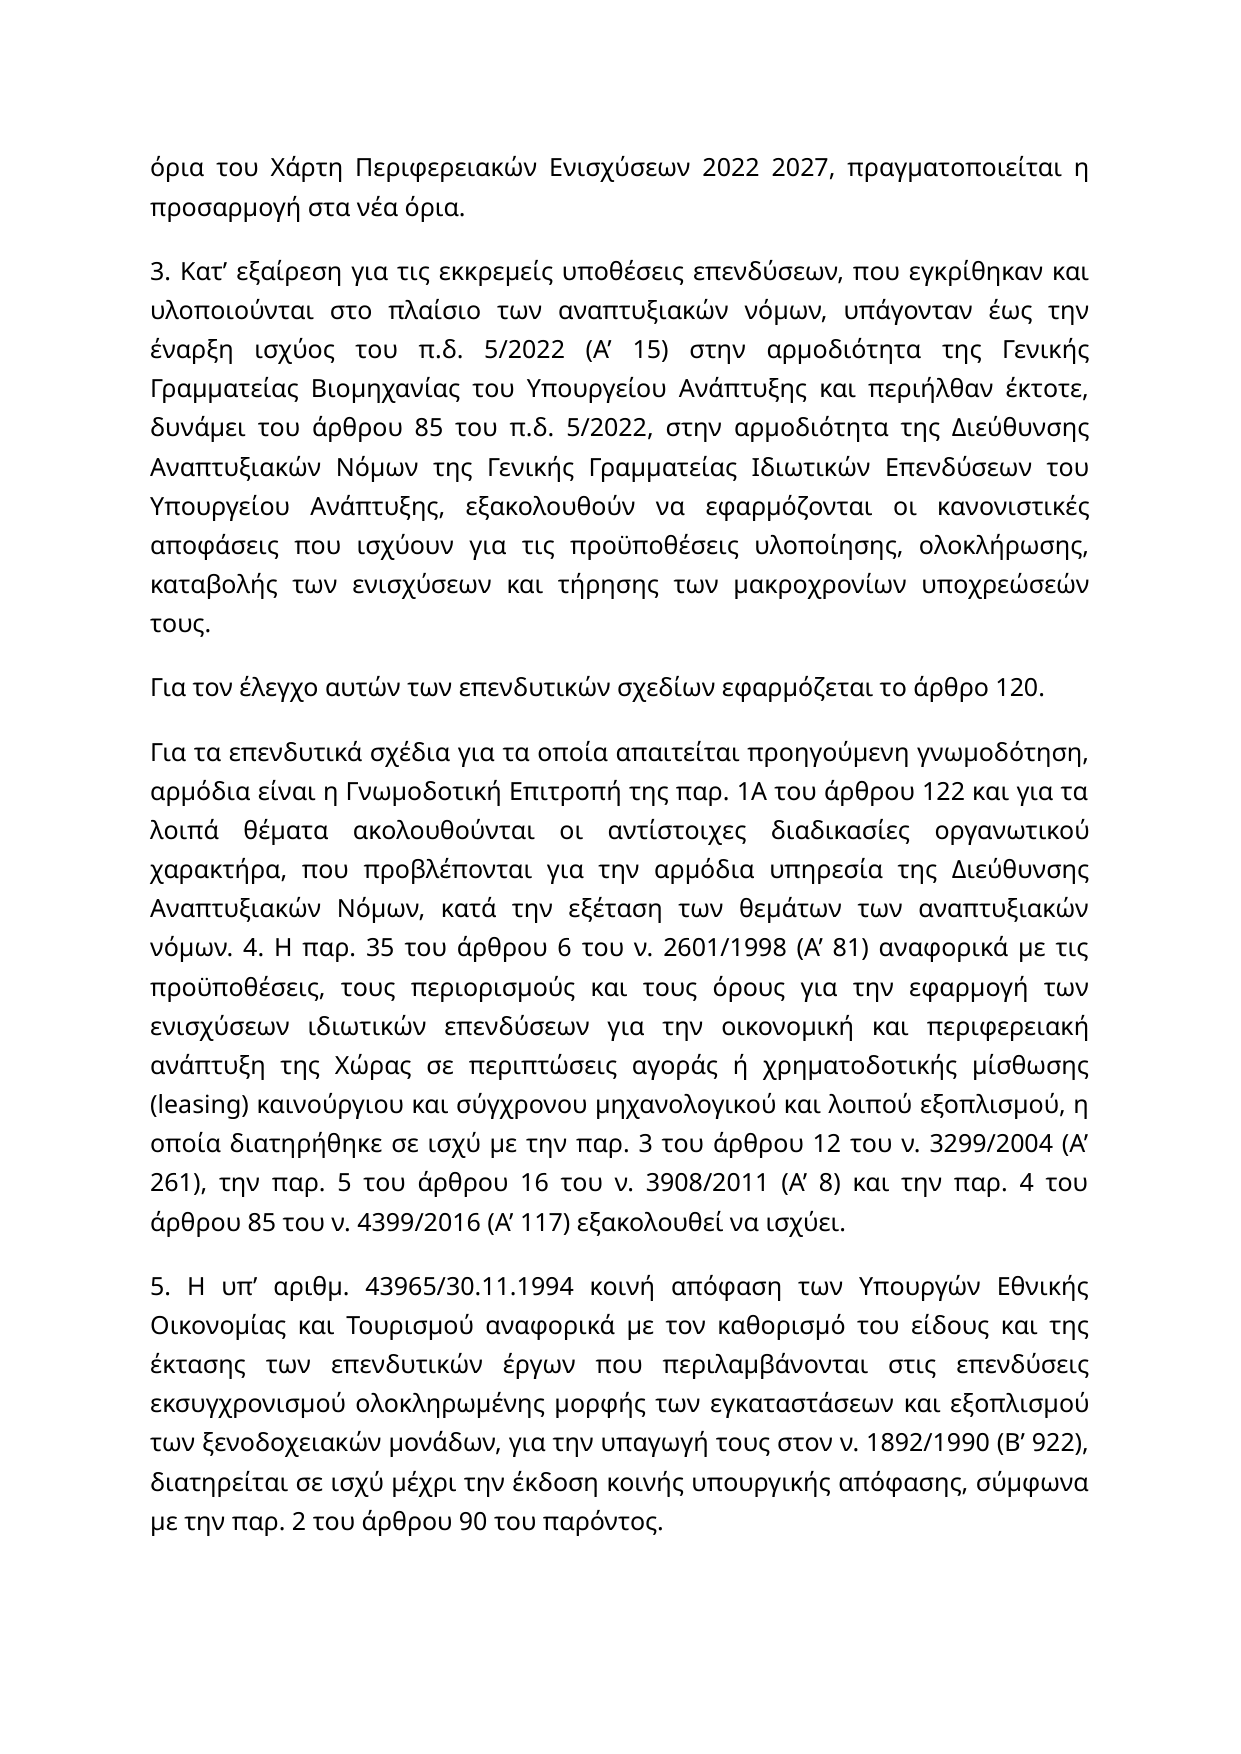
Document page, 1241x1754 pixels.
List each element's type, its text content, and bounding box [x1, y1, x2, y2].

text 3. Κατ’ εξαίρεση για τις εκκρεμείς υποθέσεις επενδύσεων, που εγκρίθηκαν και υλοποιούνται στο πλαίσιο των αναπτυξιακών νόμων, υπάγονταν έως την έναρξη ισχύος του π.δ. 5/2022 (Α’ 15) στην αρμοδιότητα της Γενικής Γραμματείας Βιομηχανίας του Υπουργείου Ανάπτυξης και περιήλθαν έκτοτε, δυνάμει του άρθρου 85 του π.δ. 5/2022, στην αρμοδιότητα της Διεύθυνσης Αναπτυξιακών Νόμων της Γενικής Γραμματείας Ιδιωτικών Επενδύσεων του Υπουργείου Ανάπτυξης, εξακολουθούν να εφαρμόζονται οι κανονιστικές αποφάσεις που ισχύουν για τις προϋποθέσεις υλοποίησης, ολοκλήρωσης, καταβολής των ενισχύσεων και τήρησης των μακροχρονίων υποχρεώσεών τους. [150, 253, 1090, 640]
text όρια του Χάρτη Περιφερειακών Ενισχύσεων 2022 2027, πραγματοποιείται η προσαρμογή στα νέα όρια. [150, 150, 1090, 223]
text Για τον έλεγχο αυτών των επενδυτικών σχεδίων εφαρμόζεται το άρθρο 120. [150, 670, 1090, 704]
text 5. H υπ’ αριθμ. 43965/30.11.1994 κοινή απόφαση των Υπουργών Εθνικής Οικονομίας και Τουρισμού αναφορικά με τον καθορισμό του είδους και της έκτασης των επενδυτικών έργων που περιλαμβάνονται στις επενδύσεις εκσυγχρονισμού ολοκληρωμένης μορφής των εγκαταστάσεων και εξοπλισμού των ξενοδοχειακών μονάδων, για την υπαγωγή τους στον ν. 1892/1990 (Β’ 922), διατηρείται σε ισχύ μέχρι την έκδοση κοινής υπουργικής απόφασης, σύμφωνα με την παρ. 2 του άρθρου 90 του παρόντος. [150, 1268, 1090, 1537]
text Για τα επενδυτικά σχέδια για τα οποία απαιτείται προηγούμενη γνωμοδότηση, αρμόδια είναι η Γνωμοδοτική Επιτροπή της παρ. 1Α του άρθρου 122 και για τα λοιπά θέματα ακολουθούνται οι αντίστοιχες διαδικασίες οργανωτικού χαρακτήρα, που προβλέπονται για την αρμόδια υπηρεσία της Διεύθυνσης Αναπτυξιακών Νόμων, κατά την εξέταση των θεμάτων των αναπτυξιακών νόμων. 4. H παρ. 35 του άρθρου 6 του ν. 2601/1998 (Α’ 81) αναφορικά με τις προϋποθέσεις, τους περιορισμούς και τους όρους για την εφαρμογή των ενισχύσεων ιδιωτικών επενδύσεων για την οικονομική και περιφερειακή ανάπτυξη της Χώρας σε περιπτώσεις αγοράς ή χρηματοδοτικής μίσθωσης (leasing) καινούργιου και σύγχρονου μηχανολογικού και λοιπού εξοπλισμού, η οποία διατηρήθηκε σε ισχύ με την παρ. 3 του άρθρου 12 του ν. 3299/2004 (Α’ 261), την παρ. 5 του άρθρου 16 του ν. 3908/2011 (Α’ 8) και την παρ. 4 του άρθρου 85 του ν. 4399/2016 (Α’ 117) εξακολουθεί να ισχύει. [150, 734, 1090, 1238]
